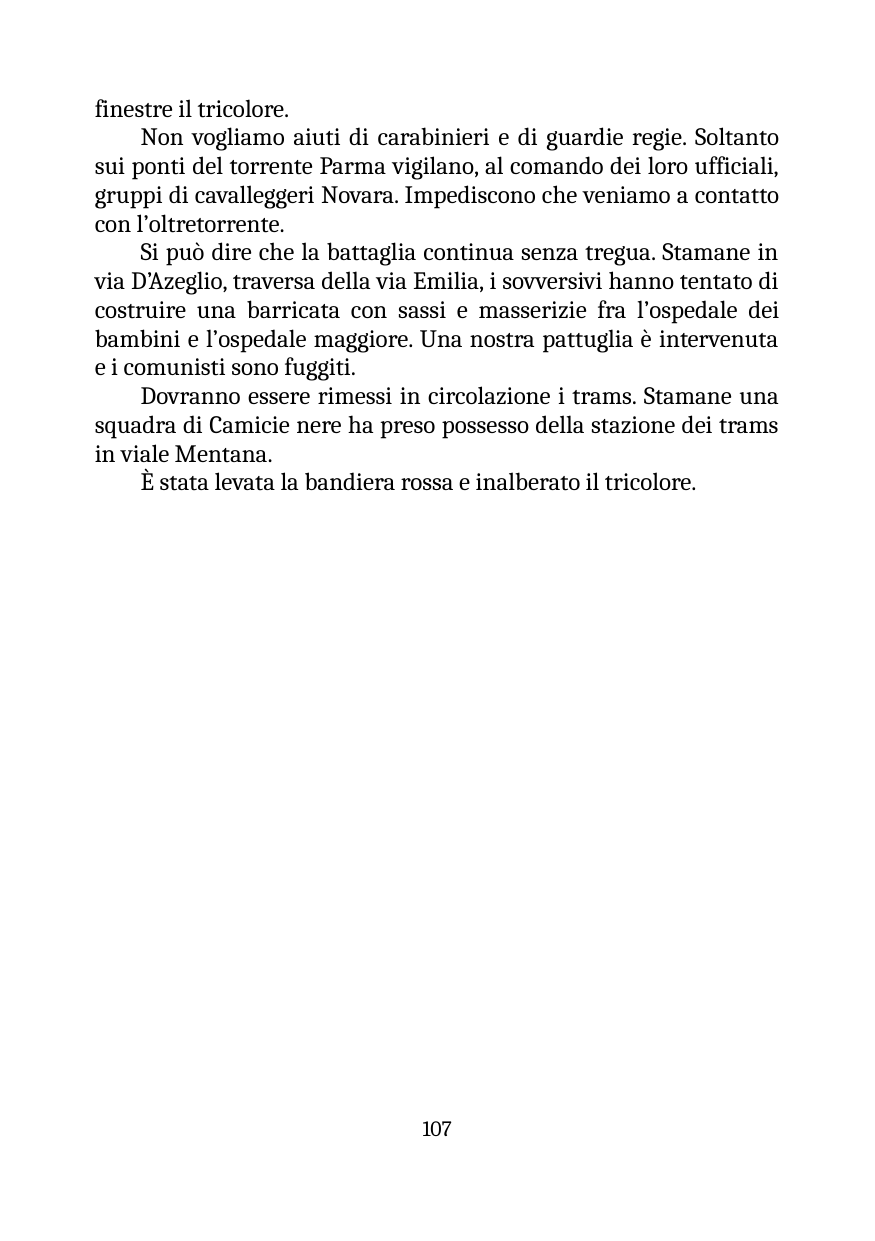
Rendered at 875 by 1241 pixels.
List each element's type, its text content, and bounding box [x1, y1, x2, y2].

text È stata levata la bandiera rossa e inalberato il tricolore. [94, 468, 779, 497]
text Non vogliamo aiuti di carabinieri e di guardie regie. Soltanto sui ponti del torrente Parma vigilano, al comando dei loro ufficiali, gruppi di cavalleggeri Novara. Impediscono che veniamo a contatto con l’oltretorrente. [94, 123, 779, 238]
text Dovranno essere rimessi in circolazione i trams. Stamane una squadra di Camicie nere ha preso possesso della stazione dei trams in viale Mentana. [94, 382, 779, 468]
text finestre il tricolore. [94, 94, 779, 123]
text Si può dire che la battaglia continua senza tregua. Stamane in via D’Azeglio, traversa della via Emilia, i sovversivi hanno tentato di costruire una barricata con sassi e masserizie fra l’ospedale dei bambini e l’ospedale maggiore. Una nostra pattuglia è intervenuta e i comunisti sono fuggiti. [94, 238, 779, 382]
